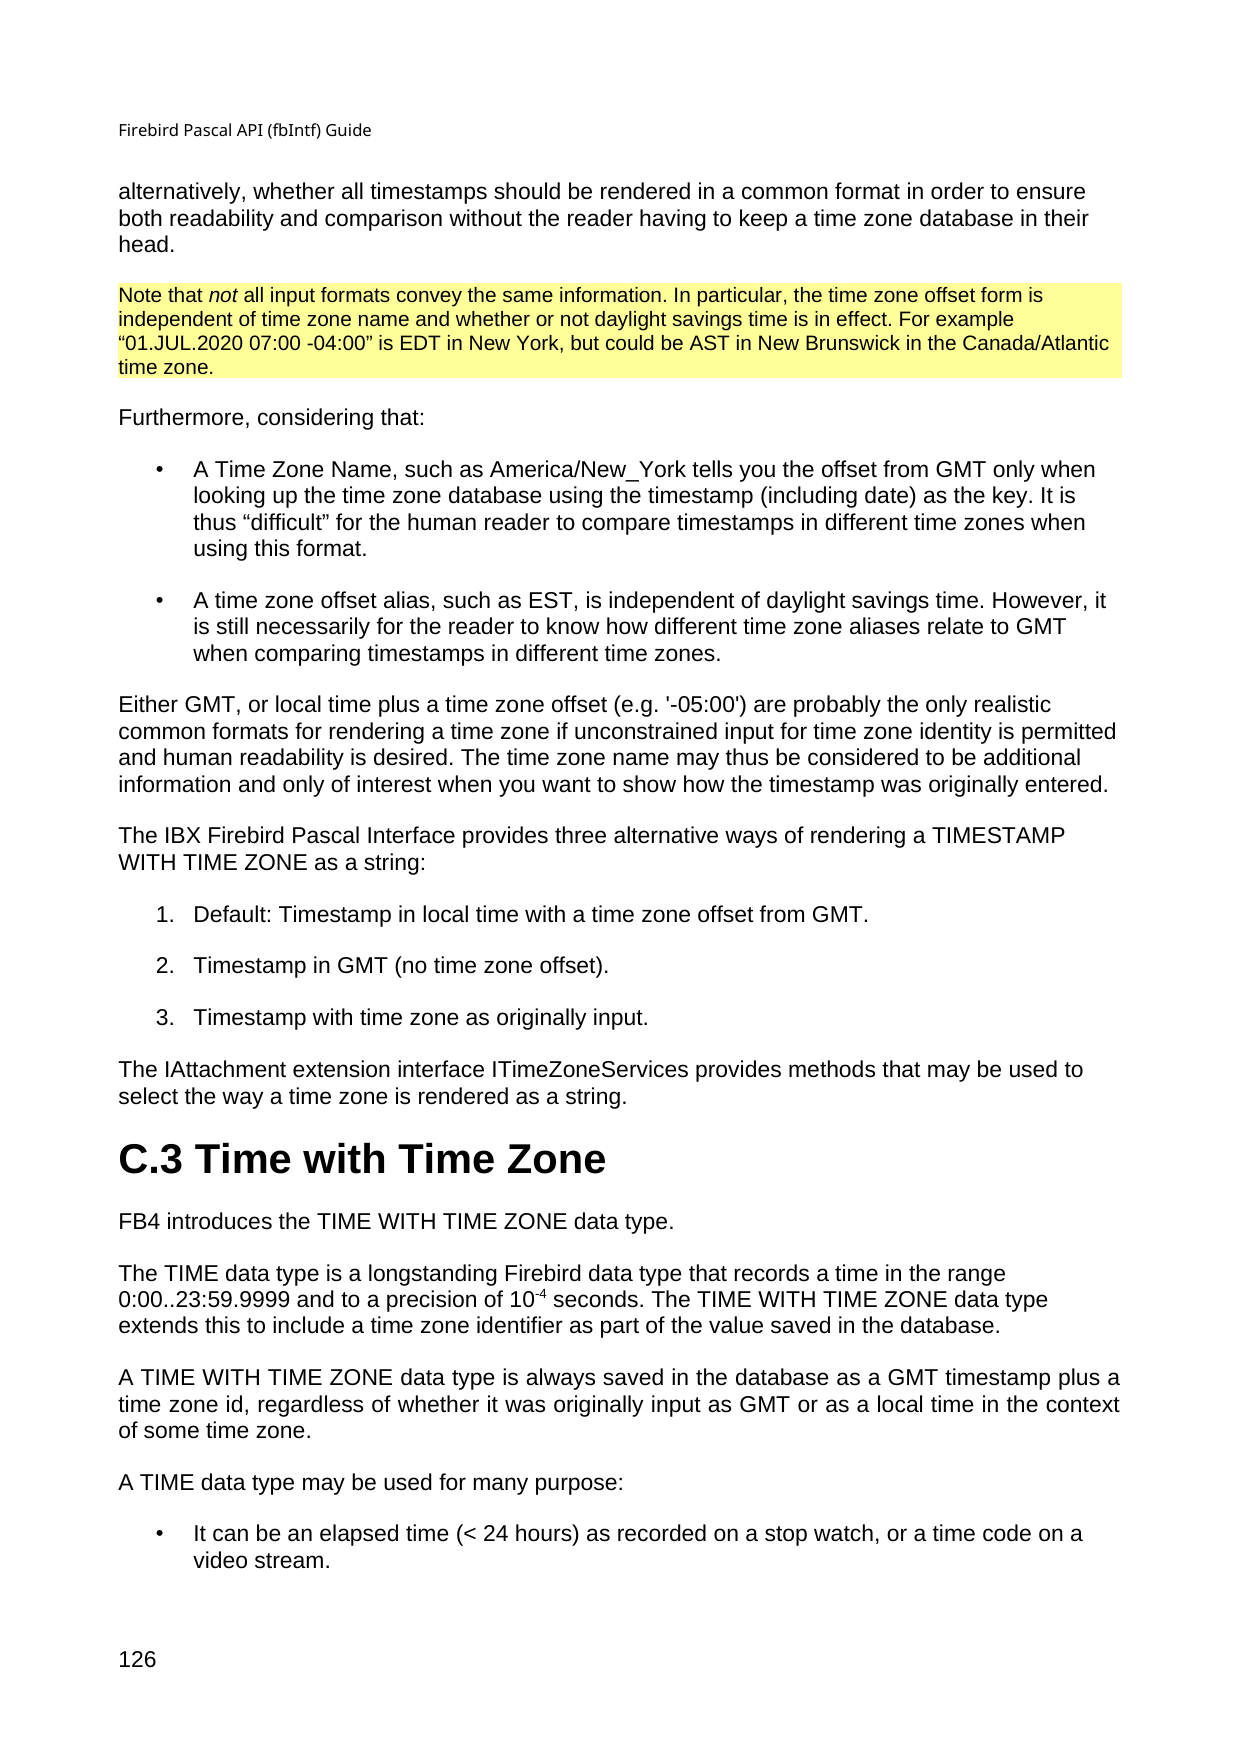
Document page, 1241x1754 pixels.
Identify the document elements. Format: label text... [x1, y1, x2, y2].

text Note that not all input formats convey the same information. In particular, the time zone offset form is independent of time zone name and whether or not daylight savings time is in effect. For example “01.JUL.2020 07:00 -04:00” is EDT in New York, but could be AST in New Brunswick in the Canada/Atlantic time zone. [118, 283, 1122, 378]
text The IAttachment extension interface ITimeZoneServices provides methods that may be used to select the way a time zone is rendered as a string. [118, 1056, 1122, 1109]
text A TIME WITH TIME ZONE data type is always saved in the database as a GMT timestamp plus a time zone id, regardless of whether it was originally input as GMT or as a local time in the context of some time zone. [118, 1364, 1122, 1443]
list Default: Timestamp in local time with a time zone offset from GMT. [156, 901, 1122, 927]
text FB4 introduces the TIME WITH TIME ZONE data type. [118, 1208, 1122, 1234]
text A TIME data type may be used for many purpose: [118, 1468, 1122, 1495]
text The TIME data type is a longstanding Firebird data type that records a time in the range 0:00..23:59.9999 and to a precision of 10-4 seconds. The TIME WITH TIME ZONE data type extends this to include a time zone identifier as part of the value saved in the database. [118, 1260, 1122, 1339]
text Furthermore, considering that: [118, 404, 1122, 430]
list It can be an elapsed time (< 24 hours) as recorded on a stop watch, or a time code on a video stream. [156, 1520, 1122, 1573]
text alternatively, whether all timestamps should be rendered in a common format in order to ensure both readability and comparison without the reader having to keep a time zone database in their head. [118, 178, 1122, 257]
text Either GMT, or local time plus a time zone offset (e.g. '-05:00') are probably the only realistic common formats for rendering a time zone if unconstrained input for time zone identity is permitted and human readability is desired. The time zone name may thus be considered to be additional information and only of interest when you want to show how the timestamp was originally entered. [118, 691, 1122, 797]
list Timestamp with time zone as originally input. [156, 1004, 1122, 1031]
list Timestamp in GMT (no time zone offset). [156, 952, 1122, 979]
list A time zone offset alias, such as EST, is independent of daylight savings time. However, it is still necessarily for the reader to know how different time zone aliases relate to GMT when comparing timestamps in different time zones. [156, 587, 1122, 666]
text The IBX Firebird Pascal Interface provides three alternative ways of rendering a TIMESTAMP WITH TIME ZONE as a string: [118, 822, 1122, 875]
subtitle Time with Time Zone [118, 1134, 1122, 1182]
list A Time Zone Name, such as America/New_York tells you the offset from GMT only when looking up the time zone database using the timestamp (including date) as the key. It is thus “difficult” for the human reader to compare timestamps in different time zones when using this format. [156, 456, 1122, 561]
